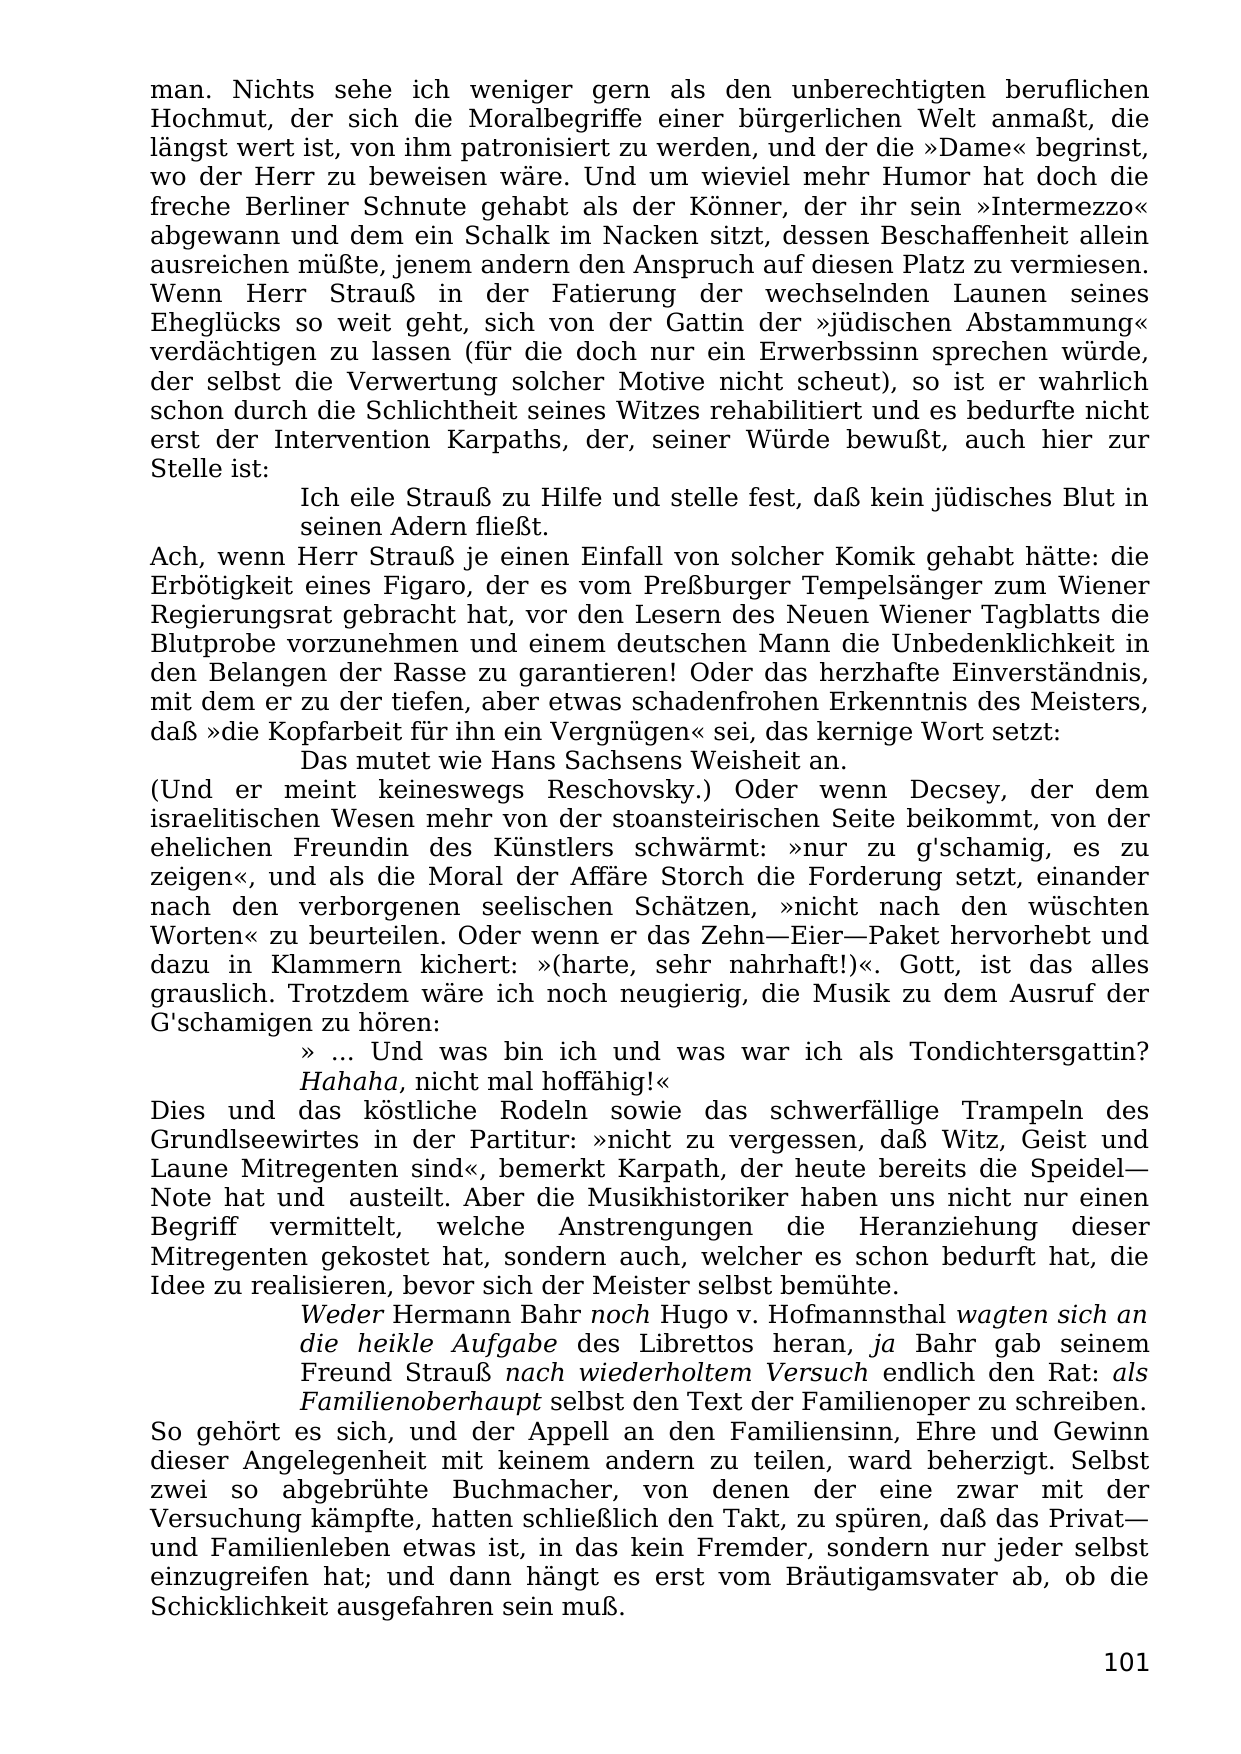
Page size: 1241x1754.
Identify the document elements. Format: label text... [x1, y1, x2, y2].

text Ach, wenn Herr Strauß je einen Einfall von solcher Komik gehabt hätte: die Erbötigkeit eines Figaro, der es vom Preßburger Tempelsänger zum Wiener Regierungsrat gebracht hat, vor den Lesern des Neuen Wiener Tagblatts die Blutprobe vorzunehmen und einem deutschen Mann die Unbedenklichkeit in den Belangen der Rasse zu garantieren! Oder das herzhafte Einverständnis, mit dem er zu der tiefen, aber etwas schadenfrohen Erkenntnis des Meisters, daß »die Kopfarbeit für ihn ein Vergnügen« sei, das kernige Wort setzt: [150, 542, 1151, 746]
text Ich eile Strauß zu Hilfe und stelle fest, daß kein jüdisches Blut in seinen Adern fließt. [300, 483, 1151, 542]
text Das mutet wie Hans Sachsens Weisheit an. [300, 746, 1151, 775]
text Weder Hermann Bahr noch Hugo v. Hofmannsthal wagten sich an die heikle Aufgabe des Librettos heran, ja Bahr gab seinem Freund Strauß nach wiederholtem Versuch endlich den Rat: als Familienoberhaupt selbst den Text der Familienoper zu schreiben. [300, 1300, 1151, 1417]
text (Und er meint keineswegs Reschovsky.) Oder wenn Decsey, der dem israelitischen Wesen mehr von der stoansteirischen Seite beikommt, von der ehelichen Freundin des Künstlers schwärmt: »nur zu g'schamig, es zu zeigen«, und als die Moral der Affäre Storch die Forderung setzt, einander nach den verborgenen seelischen Schätzen, »nicht nach den wüschten Worten« zu beurteilen. Oder wenn er das Zehn—Eier—Paket hervorhebt und dazu in Klammern kichert: »(harte, sehr nahrhaft!)«. Gott, ist das alles grauslich. Trotzdem wäre ich noch neugierig, die Musik zu dem Ausruf der G'schamigen zu hören: [150, 775, 1151, 1037]
text man. Nichts sehe ich weniger gern als den unberechtigten beruflichen Hochmut, der sich die Moralbegriffe einer bürgerlichen Welt anmaßt, die längst wert ist, von ihm patronisiert zu werden, und der die »Dame« begrinst, wo der Herr zu beweisen wäre. Und um wieviel mehr Humor hat doch die freche Berliner Schnute gehabt als der Könner, der ihr sein »Intermezzo« abgewann und dem ein Schalk im Nacken sitzt, dessen Beschaffenheit allein ausreichen müßte, jenem andern den Anspruch auf diesen Platz zu vermiesen. Wenn Herr Strauß in der Fatierung der wechselnden Launen seines Eheglücks so weit geht, sich von der Gattin der »jüdischen Abstammung« verdächtigen zu lassen (für die doch nur ein Erwerbssinn sprechen würde, der selbst die Verwertung solcher Motive nicht scheut), so ist er wahrlich schon durch die Schlichtheit seines Witzes rehabilitiert und es bedurfte nicht erst der Intervention Karpaths, der, seiner Würde bewußt, auch hier zur Stelle ist: [150, 75, 1151, 483]
text » ... Und was bin ich und was war ich als Tondichtersgattin? Hahaha, nicht mal hoffähig!« [300, 1037, 1151, 1096]
text So gehört es sich, und der Appell an den Familiensinn, Ehre und Gewinn dieser Angelegenheit mit keinem andern zu teilen, ward beherzigt. Selbst zwei so abgebrühte Buchmacher, von denen der eine zwar mit der Versuchung kämpfte, hatten schließlich den Takt, zu spüren, daß das Privat— und Familienleben etwas ist, in das kein Fremder, sondern nur jeder selbst einzugreifen hat; und dann hängt es erst vom Bräutigamsvater ab, ob die Schicklichkeit ausgefahren sein muß. [150, 1417, 1151, 1621]
text Dies und das köstliche Rodeln sowie das schwerfällige Trampeln des Grundlseewirtes in der Partitur: »nicht zu vergessen, daß Witz, Geist und Laune Mitregenten sind«, bemerkt Karpath, der heute bereits die Speidel—Note hat und austeilt. Aber die Musikhistoriker haben uns nicht nur einen Begriff vermittelt, welche Anstrengungen die Heranziehung dieser Mitregenten gekostet hat, sondern auch, welcher es schon bedurft hat, die Idee zu realisieren, bevor sich der Meister selbst bemühte. [150, 1096, 1151, 1300]
